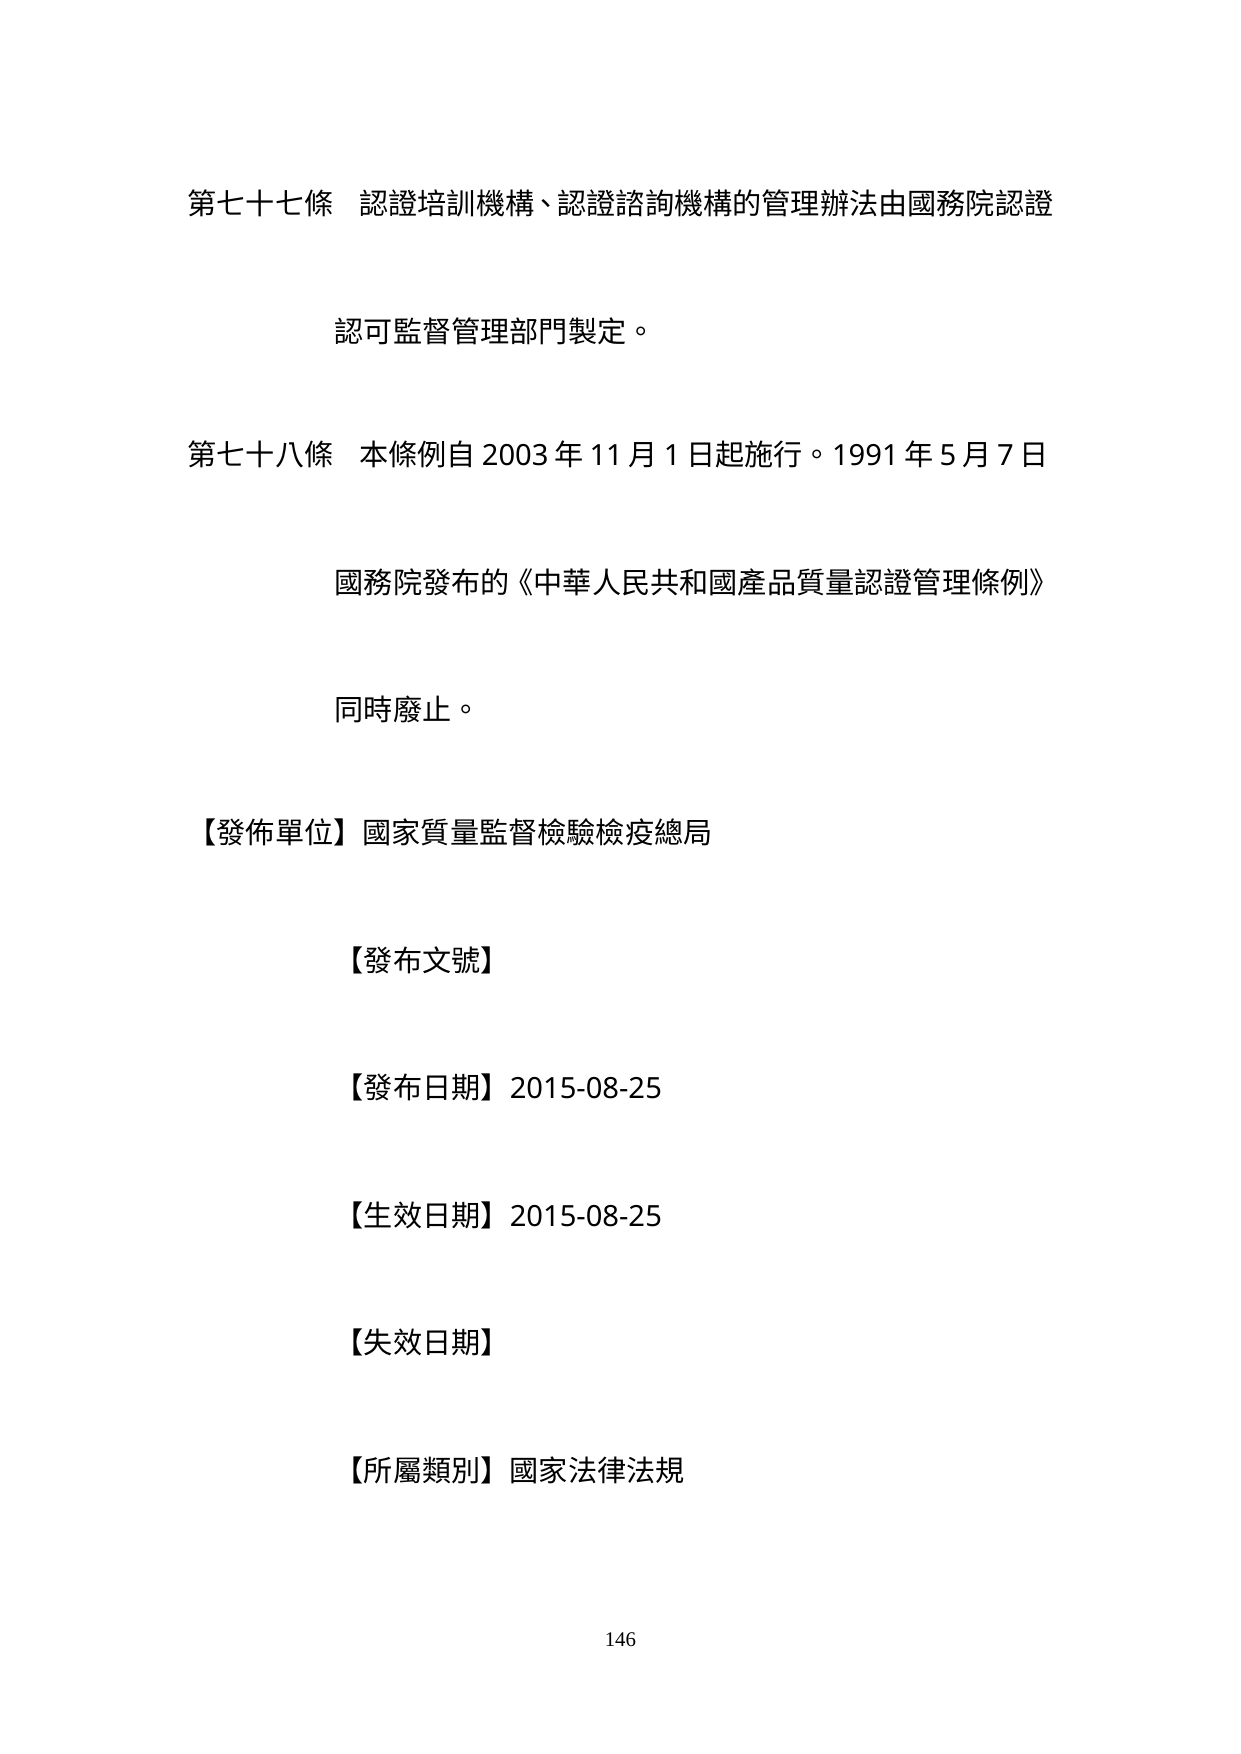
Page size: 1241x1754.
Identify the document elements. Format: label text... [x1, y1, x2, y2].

subtitle 第七十七條 認證培訓機構、認證諮詢機構的管理辦法由國務院認證認可監督管理部門製定。 [187, 164, 1053, 367]
subtitle 第七十八條 本條例自2003年11月1日起施行。1991年5月7日國務院發布的《中華人民共和國產品質量認證管理條例》同時廢止。 [187, 415, 1053, 745]
subtitle 【發佈單位】國家質量監督檢驗檢疫總局 【發布文號】 【發布日期】2015-08-25 【生效日期】2015-08-25 【失效日期】 【所屬類別】國家法律法規 [187, 794, 1053, 1506]
